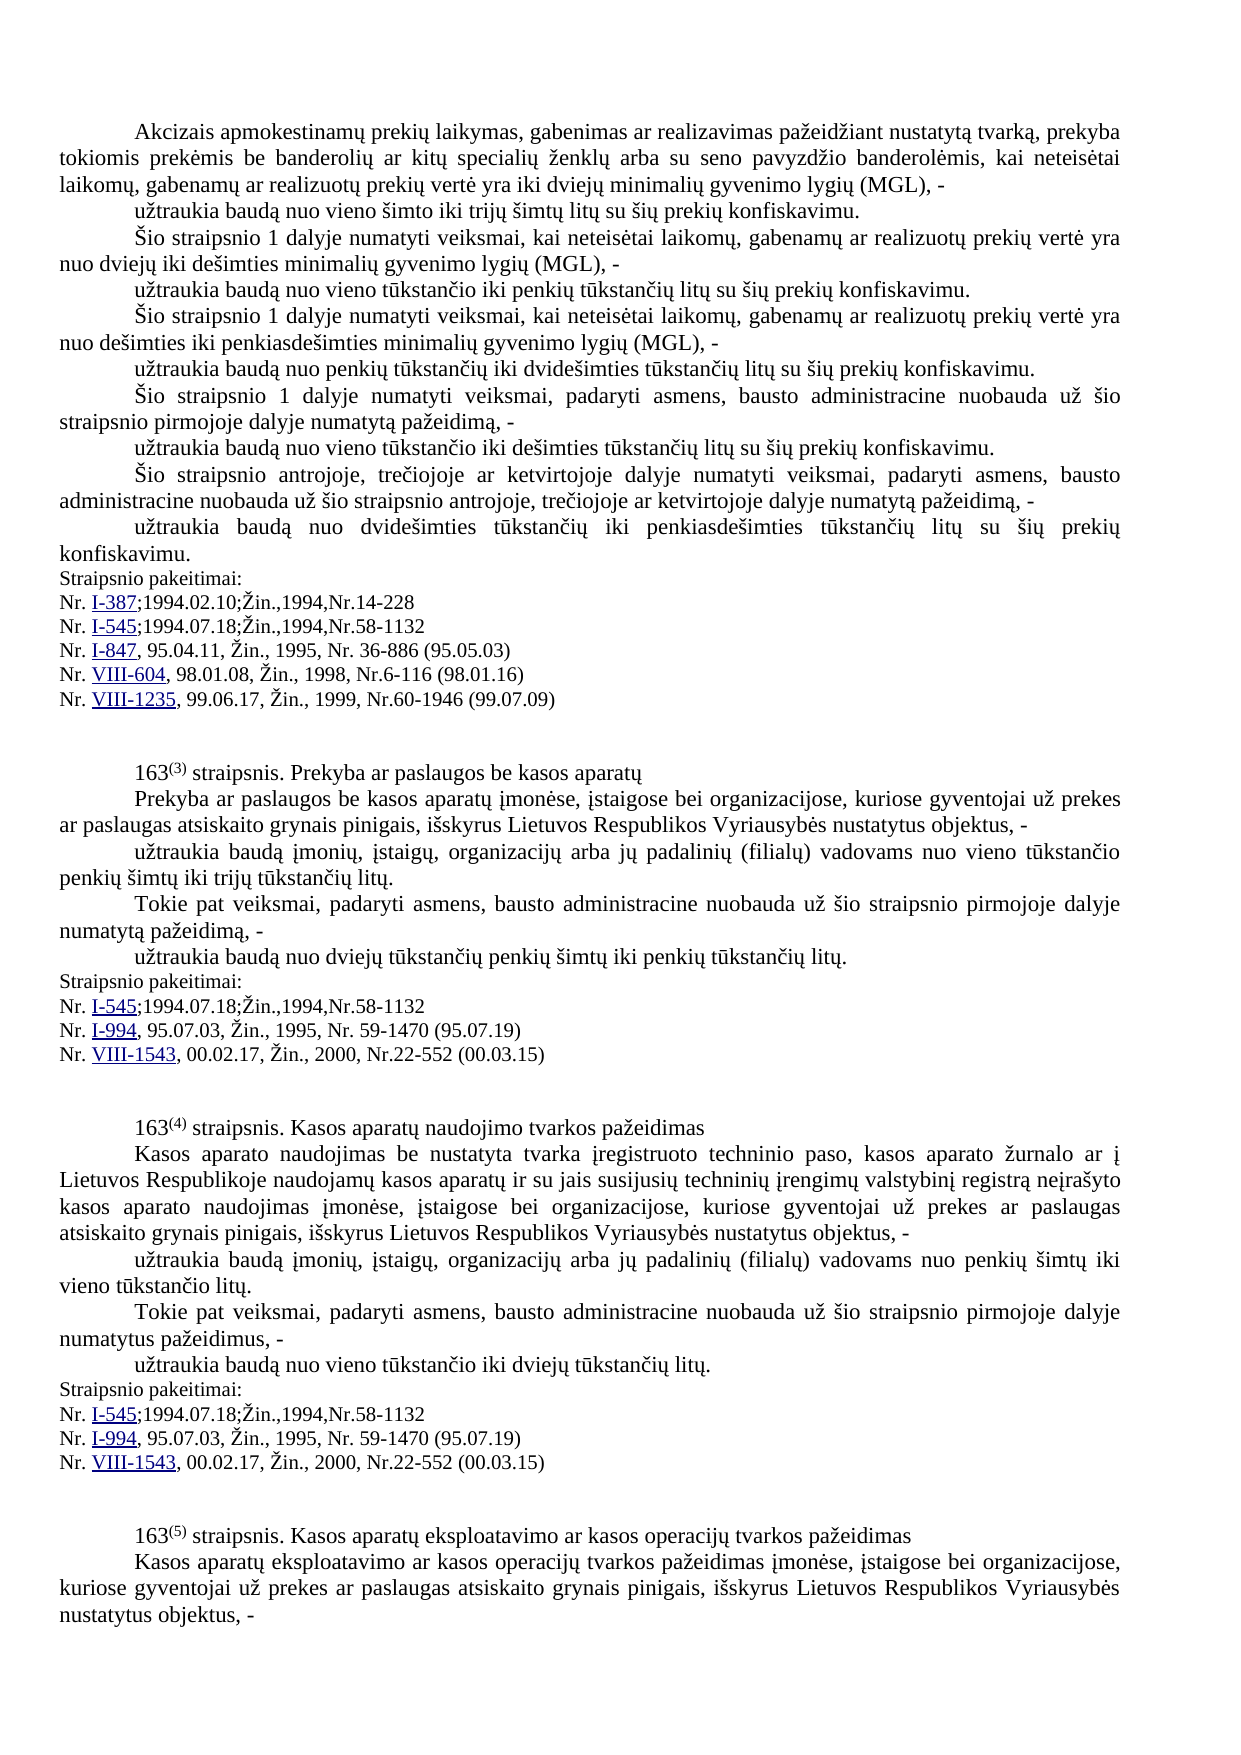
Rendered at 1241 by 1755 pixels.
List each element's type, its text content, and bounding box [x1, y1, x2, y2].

text 163(3) straipsnis. Prekyba ar paslaugos be kasos aparatų [59, 759, 1122, 785]
text Nr. VIII-604, 98.01.08, Žin., 1998, Nr.6-116 (98.01.16) [59, 662, 1122, 686]
text Šio straipsnio 1 dalyje numatyti veiksmai, padaryti asmens, bausto administracine nuobauda už šio straipsnio pirmojoje dalyje numatytą pažeidimą, - [59, 382, 1122, 434]
text užtraukia baudą nuo vieno šimto iki trijų šimtų litų su šių prekių konfiskavimu. [59, 197, 1122, 223]
text Tokie pat veiksmai, padaryti asmens, bausto administracine nuobauda už šio straipsnio pirmojoje dalyje numatytus pažeidimus, - [59, 1298, 1122, 1351]
text Akcizais apmokestinamų prekių laikymas, gabenimas ar realizavimas pažeidžiant nustatytą tvarką, prekyba tokiomis prekėmis be banderolių ar kitų specialių ženklų arba su seno pavyzdžio banderolėmis, kai neteisėtai laikomų, gabenamų ar realizuotų prekių vertė yra iki dviejų minimalių gyvenimo lygių (MGL), - [59, 118, 1122, 197]
text užtraukia baudą nuo vieno tūkstančio iki penkių tūkstančių litų su šių prekių konfiskavimu. [59, 276, 1122, 303]
text užtraukia baudą nuo penkių tūkstančių iki dvidešimties tūkstančių litų su šių prekių konfiskavimu. [59, 355, 1122, 382]
text Nr. VIII-1235, 99.06.17, Žin., 1999, Nr.60-1946 (99.07.09) [59, 686, 1122, 711]
text Straipsnio pakeitimai: [59, 969, 1122, 993]
text Straipsnio pakeitimai: [59, 1377, 1122, 1401]
text užtraukia baudą nuo dviejų tūkstančių penkių šimtų iki penkių tūkstančių litų. [59, 943, 1122, 969]
text užtraukia baudą nuo vieno tūkstančio iki dešimties tūkstančių litų su šių prekių konfiskavimu. [59, 434, 1122, 461]
text Kasos aparatų eksploatavimo ar kasos operacijų tvarkos pažeidimas įmonėse, įstaigose bei organizacijose, kuriose gyventojai už prekes ar paslaugas atsiskaito grynais pinigais, išskyrus Lietuvos Respublikos Vyriausybės nustatytus objektus, - [59, 1548, 1122, 1627]
text užtraukia baudą įmonių, įstaigų, organizacijų arba jų padalinių (filialų) vadovams nuo penkių šimtų iki vieno tūkstančio litų. [59, 1246, 1122, 1298]
text Nr. I-545;1994.07.18;Žin.,1994,Nr.58-1132 [59, 614, 1122, 638]
text Nr. I-545;1994.07.18;Žin.,1994,Nr.58-1132 [59, 993, 1122, 1018]
text Kasos aparato naudojimas be nustatyta tvarka įregistruoto techninio paso, kasos aparato žurnalo ar į Lietuvos Respublikoje naudojamų kasos aparatų ir su jais susijusių techninių įrengimų valstybinį registrą neįrašyto kasos aparato naudojimas įmonėse, įstaigose bei organizacijose, kuriose gyventojai už prekes ar paslaugas atsiskaito grynais pinigais, išskyrus Lietuvos Respublikos Vyriausybės nustatytus objektus, - [59, 1140, 1122, 1246]
text Nr. VIII-1543, 00.02.17, Žin., 2000, Nr.22-552 (00.03.15) [59, 1449, 1122, 1474]
text užtraukia baudą įmonių, įstaigų, organizacijų arba jų padalinių (filialų) vadovams nuo vieno tūkstančio penkių šimtų iki trijų tūkstančių litų. [59, 838, 1122, 890]
text Šio straipsnio 1 dalyje numatyti veiksmai, kai neteisėtai laikomų, gabenamų ar realizuotų prekių vertė yra nuo dešimties iki penkiasdešimties minimalių gyvenimo lygių (MGL), - [59, 303, 1122, 355]
text Nr. I-387;1994.02.10;Žin.,1994,Nr.14-228 [59, 590, 1122, 614]
text 163(4) straipsnis. Kasos aparatų naudojimo tvarkos pažeidimas [59, 1114, 1122, 1140]
text Nr. I-994, 95.07.03, Žin., 1995, Nr. 59-1470 (95.07.19) [59, 1018, 1122, 1042]
text Tokie pat veiksmai, padaryti asmens, bausto administracine nuobauda už šio straipsnio pirmojoje dalyje numatytą pažeidimą, - [59, 890, 1122, 943]
text Straipsnio pakeitimai: [59, 566, 1122, 590]
text 163(5) straipsnis. Kasos aparatų eksploatavimo ar kasos operacijų tvarkos pažeidimas [59, 1522, 1122, 1548]
text Nr. I-545;1994.07.18;Žin.,1994,Nr.58-1132 [59, 1401, 1122, 1426]
text užtraukia baudą nuo dvidešimties tūkstančių iki penkiasdešimties tūkstančių litų su šių prekių konfiskavimu. [59, 513, 1122, 566]
text Prekyba ar paslaugos be kasos aparatų įmonėse, įstaigose bei organizacijose, kuriose gyventojai už prekes ar paslaugas atsiskaito grynais pinigais, išskyrus Lietuvos Respublikos Vyriausybės nustatytus objektus, - [59, 785, 1122, 838]
text Nr. VIII-1543, 00.02.17, Žin., 2000, Nr.22-552 (00.03.15) [59, 1042, 1122, 1066]
text Šio straipsnio antrojoje, trečiojoje ar ketvirtojoje dalyje numatyti veiksmai, padaryti asmens, bausto administracine nuobauda už šio straipsnio antrojoje, trečiojoje ar ketvirtojoje dalyje numatytą pažeidimą, - [59, 461, 1122, 513]
text užtraukia baudą nuo vieno tūkstančio iki dviejų tūkstančių litų. [59, 1351, 1122, 1377]
text Šio straipsnio 1 dalyje numatyti veiksmai, kai neteisėtai laikomų, gabenamų ar realizuotų prekių vertė yra nuo dviejų iki dešimties minimalių gyvenimo lygių (MGL), - [59, 223, 1122, 276]
text Nr. I-994, 95.07.03, Žin., 1995, Nr. 59-1470 (95.07.19) [59, 1426, 1122, 1449]
text Nr. I-847, 95.04.11, Žin., 1995, Nr. 36-886 (95.05.03) [59, 638, 1122, 662]
